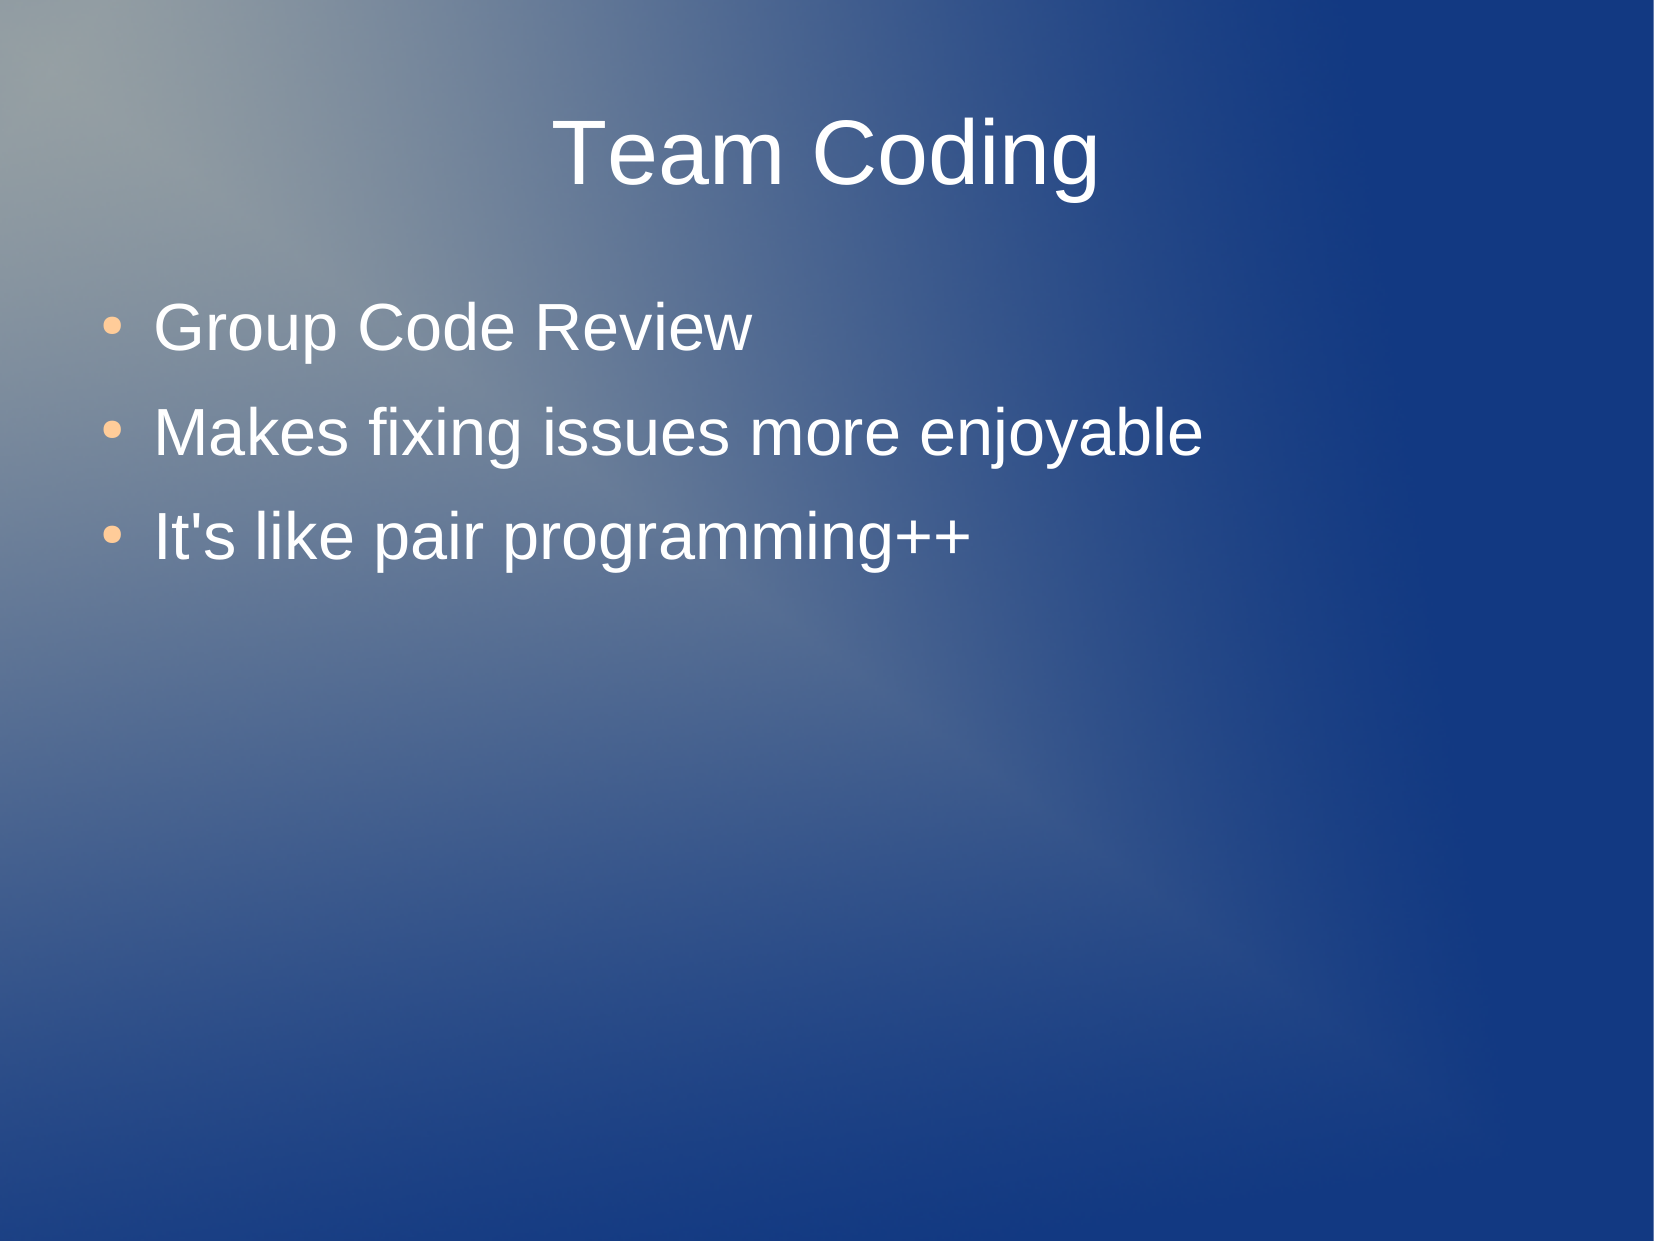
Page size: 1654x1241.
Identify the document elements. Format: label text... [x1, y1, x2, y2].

list Group Code Review Makes fixing issues more enjoyable It's like pair programming++ [82, 290, 1571, 601]
title Team Coding [82, 56, 1571, 250]
picture [0, 0, 1654, 1241]
